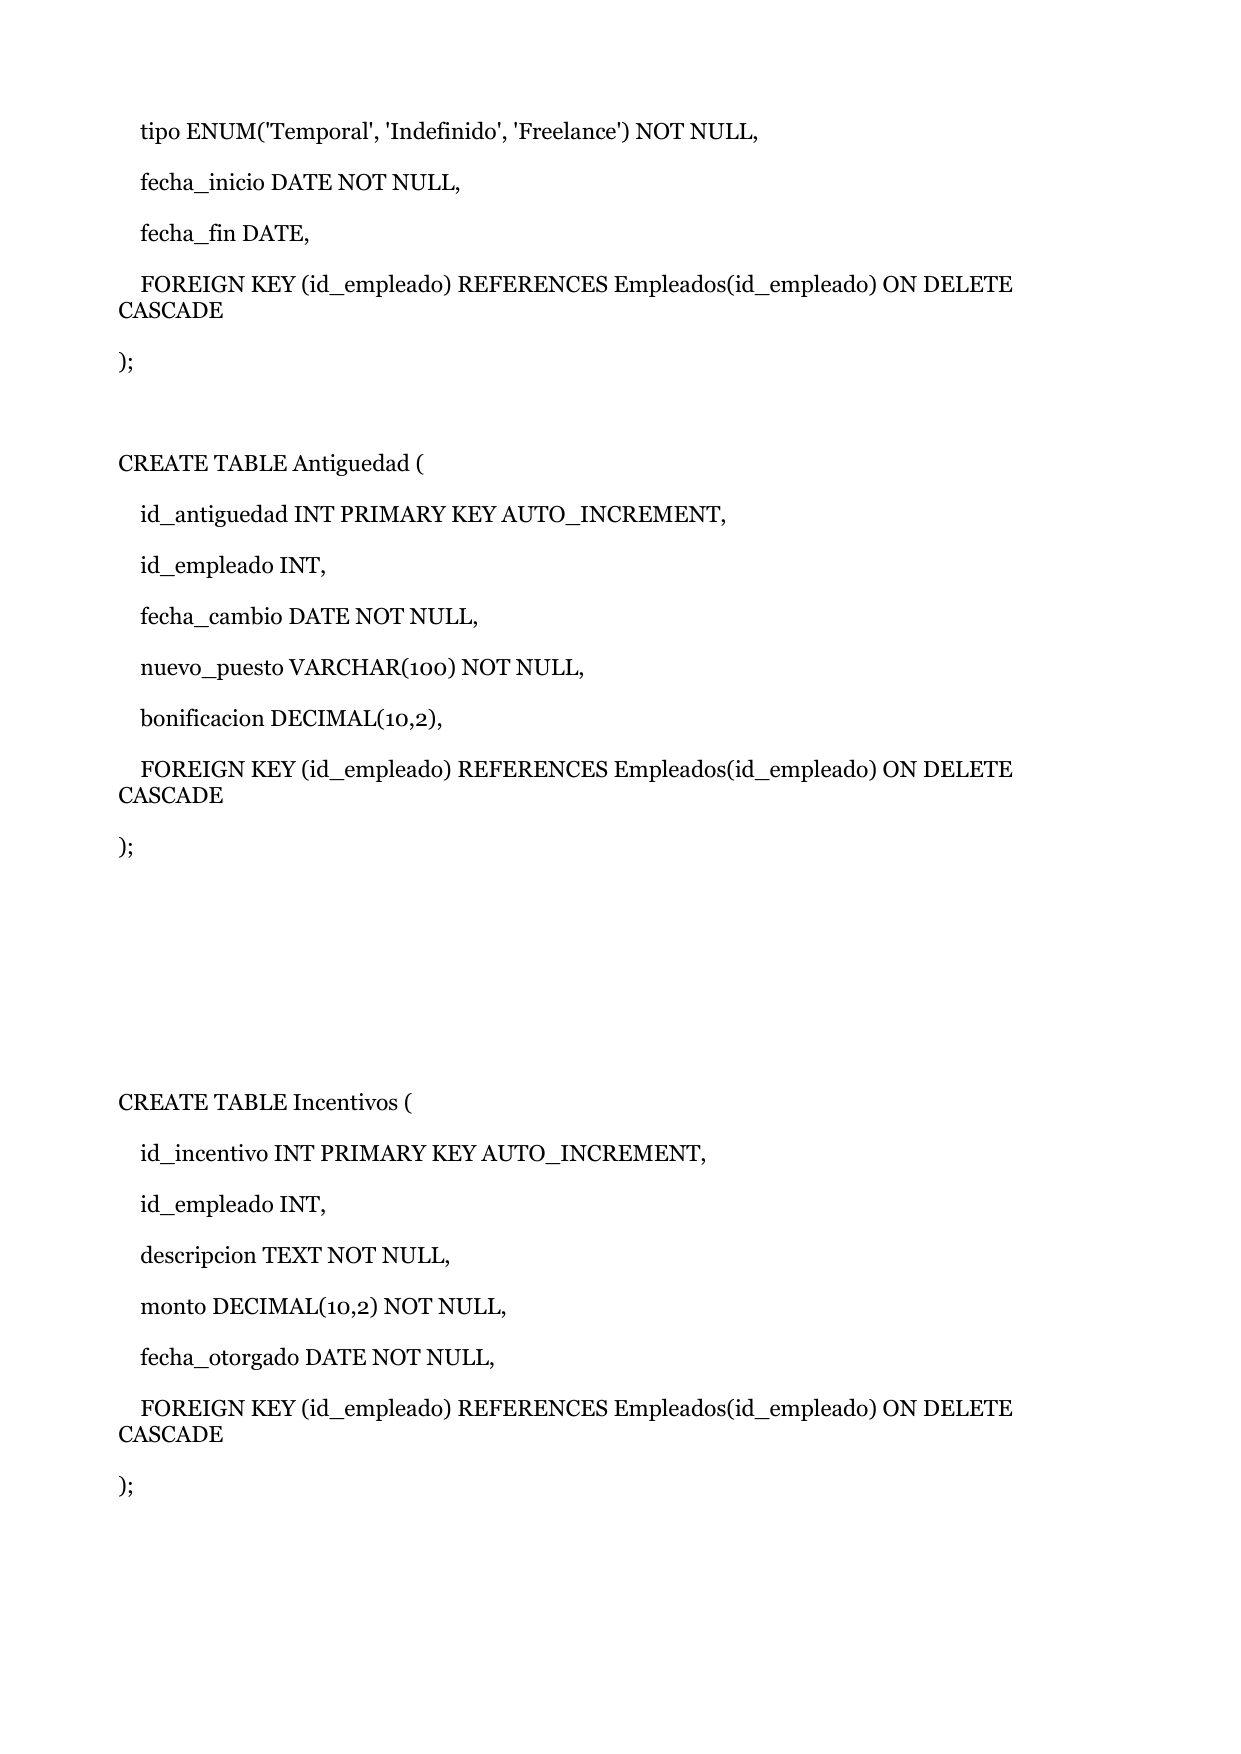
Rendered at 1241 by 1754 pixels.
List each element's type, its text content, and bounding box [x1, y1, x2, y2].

text ); [118, 834, 1122, 860]
text ); [118, 348, 1122, 374]
text FOREIGN KEY (id_empleado) REFERENCES Empleados(id_empleado) ON DELETE CASCADE [118, 271, 1122, 323]
text fecha_fin DATE, [118, 220, 1122, 246]
text FOREIGN KEY (id_empleado) REFERENCES Empleados(id_empleado) ON DELETE CASCADE [118, 757, 1122, 809]
text fecha_inicio DATE NOT NULL, [118, 169, 1122, 195]
text nuevo_puesto VARCHAR(100) NOT NULL, [118, 654, 1122, 681]
text bonificacion DECIMAL(10,2), [118, 706, 1122, 732]
text fecha_otorgado DATE NOT NULL, [118, 1344, 1122, 1370]
text id_empleado INT, [118, 552, 1122, 578]
text CREATE TABLE Incentivos ( [118, 1089, 1122, 1115]
text descripcion TEXT NOT NULL, [118, 1242, 1122, 1268]
text FOREIGN KEY (id_empleado) REFERENCES Empleados(id_empleado) ON DELETE CASCADE [118, 1395, 1122, 1447]
text id_empleado INT, [118, 1191, 1122, 1217]
text tipo ENUM('Temporal', 'Indefinido', 'Freelance') NOT NULL, [118, 118, 1122, 144]
text CREATE TABLE Antiguedad ( [118, 450, 1122, 476]
text ); [118, 1472, 1122, 1498]
text id_incentivo INT PRIMARY KEY AUTO_INCREMENT, [118, 1140, 1122, 1166]
text fecha_cambio DATE NOT NULL, [118, 603, 1122, 629]
text monto DECIMAL(10,2) NOT NULL, [118, 1293, 1122, 1319]
text id_antiguedad INT PRIMARY KEY AUTO_INCREMENT, [118, 501, 1122, 527]
